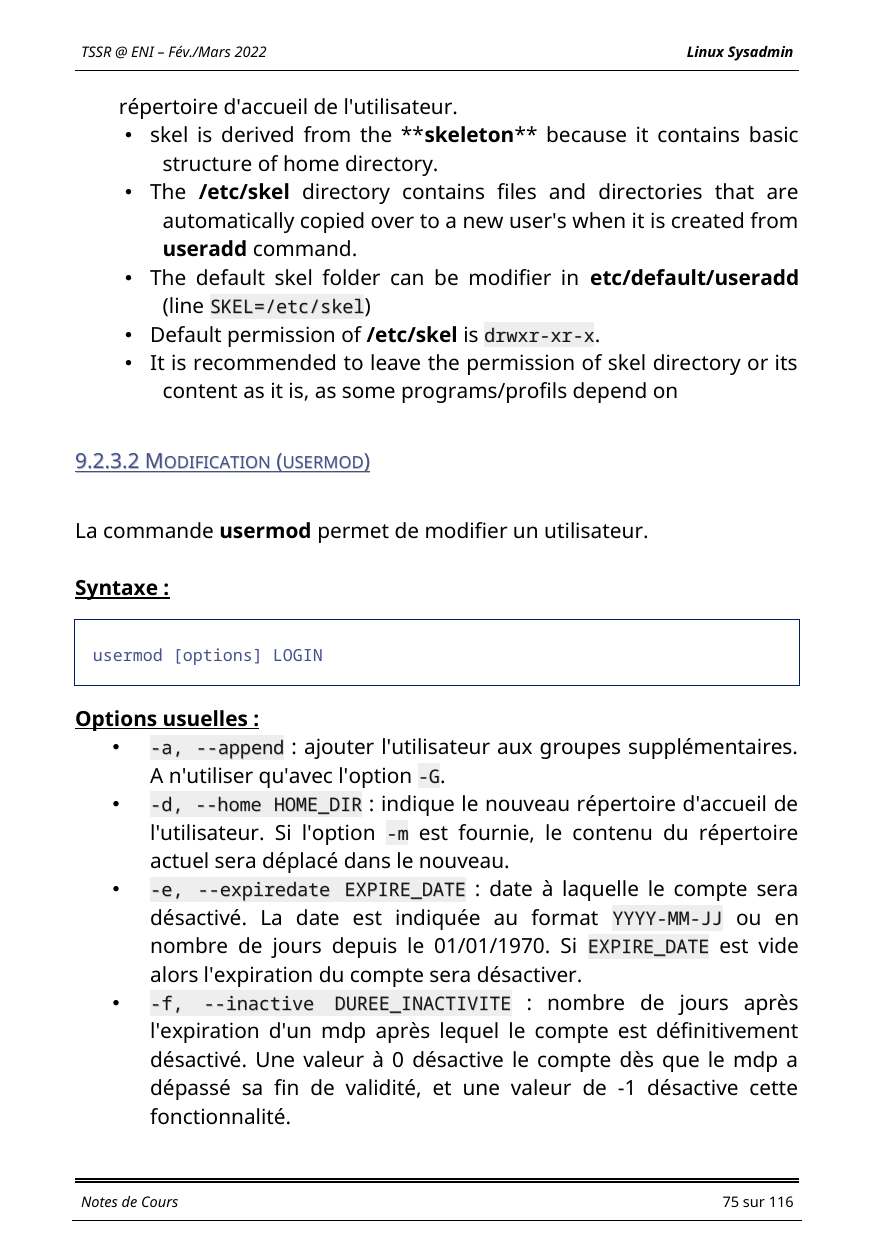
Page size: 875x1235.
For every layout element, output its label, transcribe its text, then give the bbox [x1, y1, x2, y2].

list It is recommended to leave the permission of skel directory or its content as it is, as some programs/profils depend on [125, 348, 799, 405]
list -a, --append : ajouter l'utilisateur aux groupes supplémentaires. A n'utiliser qu'avec l'option -G. [112, 732, 799, 789]
list -f, --inactive DUREE_INACTIVITE : nombre de jours après l'expiration d'un mdp après lequel le compte est définitivement désactivé. Une valeur à 0 désactive le compte dès que le mdp a dépassé sa fin de validité, et une valeur de -1 désactive cette fonctionnalité. [112, 988, 799, 1130]
text Options usuelles : [75, 704, 799, 732]
list The /etc/skel directory contains files and directories that are automatically copied over to a new user's when it is created from useradd command. [125, 177, 799, 263]
text 9.2.3.2 Modification (usermod) [75, 446, 799, 475]
text usermod [options] LOGIN [75, 620, 799, 685]
list -e, --expiredate EXPIRE_DATE : date à laquelle le compte sera désactivé. La date est indiquée au format YYYY-MM-JJ ou en nombre de jours depuis le 01/01/1970. Si EXPIRE_DATE est vide alors l'expiration du compte sera désactiver. [112, 874, 799, 988]
text La commande usermod permet de modifier un utilisateur. [75, 516, 799, 544]
list Default permission of /etc/skel is drwxr-xr-x. [125, 320, 799, 348]
text Syntaxe : [75, 573, 799, 601]
list The default skel folder can be modifier in etc/default/useradd (line SKEL=/etc/skel) [125, 263, 799, 320]
text répertoire d'accueil de l'utilisateur. [119, 92, 799, 121]
list -d, --home HOME_DIR : indique le nouveau répertoire d'accueil de l'utilisateur. Si l'option -m est fournie, le contenu du répertoire actuel sera déplacé dans le nouveau. [112, 789, 799, 874]
list skel is derived from the **skeleton** because it contains basic structure of home directory. [125, 121, 799, 177]
